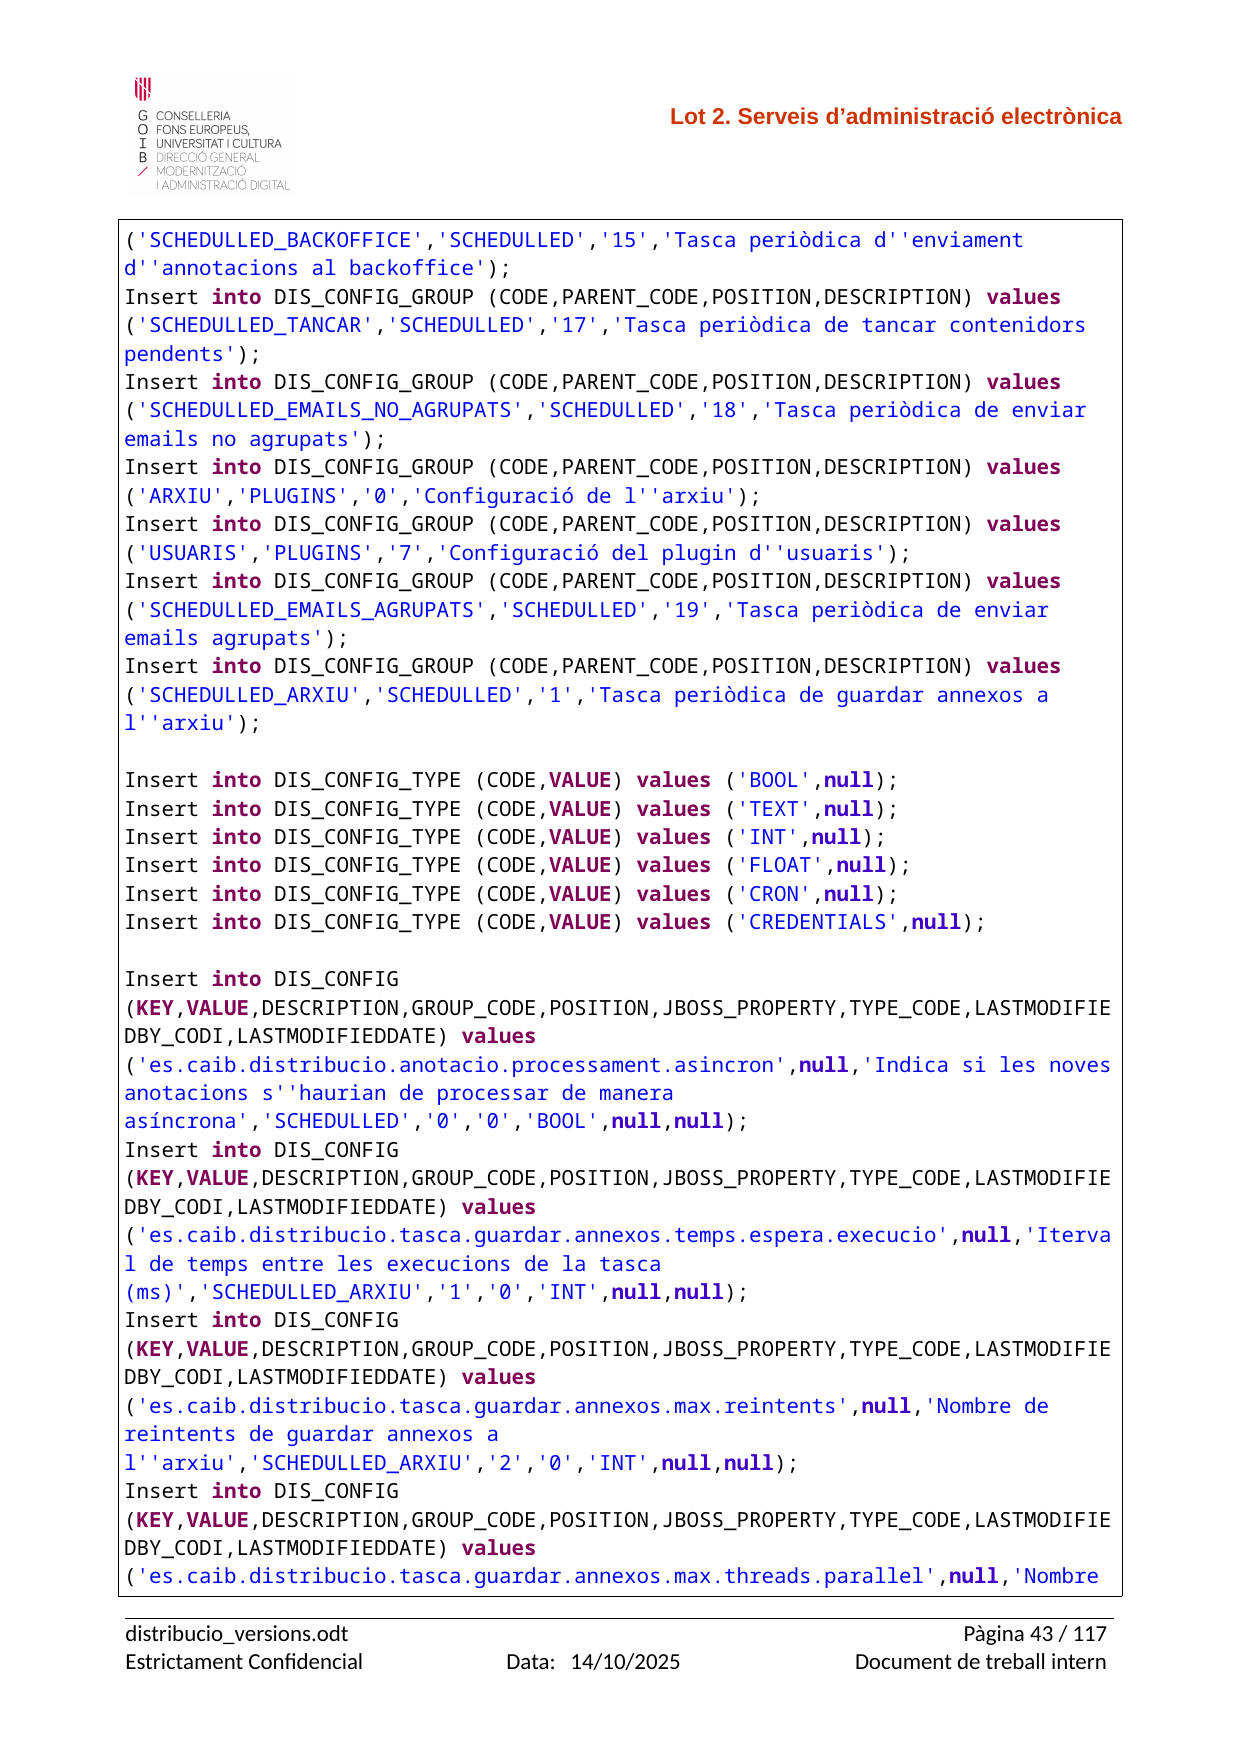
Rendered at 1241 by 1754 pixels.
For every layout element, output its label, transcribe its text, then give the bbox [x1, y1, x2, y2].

table_header ('SCHEDULLED_BACKOFFICE','SCHEDULLED','15','Tasca periòdica d''enviament d''annotacions al backoffice'); Insert into DIS_CONFIG_GROUP (CODE,PARENT_CODE,POSITION,DESCRIPTION) values ('SCHEDULLED_TANCAR','SCHEDULLED','17','Tasca periòdica de tancar contenidors pendents'); Insert into DIS_CONFIG_GROUP (CODE,PARENT_CODE,POSITION,DESCRIPTION) values ('SCHEDULLED_EMAILS_NO_AGRUPATS','SCHEDULLED','18','Tasca periòdica de enviar emails no agrupats'); Insert into DIS_CONFIG_GROUP (CODE,PARENT_CODE,POSITION,DESCRIPTION) values ('ARXIU','PLUGINS','0','Configuració de l''arxiu'); Insert into DIS_CONFIG_GROUP (CODE,PARENT_CODE,POSITION,DESCRIPTION) values ('USUARIS','PLUGINS','7','Configuració del plugin d''usuaris'); Insert into DIS_CONFIG_GROUP (CODE,PARENT_CODE,POSITION,DESCRIPTION) values ('SCHEDULLED_EMAILS_AGRUPATS','SCHEDULLED','19','Tasca periòdica de enviar emails agrupats'); Insert into DIS_CONFIG_GROUP (CODE,PARENT_CODE,POSITION,DESCRIPTION) values ('SCHEDULLED_ARXIU','SCHEDULLED','1','Tasca periòdica de guardar annexos a l''arxiu'); Insert into DIS_CONFIG_TYPE (CODE,VALUE) values ('BOOL',null); Insert into DIS_CONFIG_TYPE (CODE,VALUE) values ('TEXT',null); Insert into DIS_CONFIG_TYPE (CODE,VALUE) values ('INT',null); Insert into DIS_CONFIG_TYPE (CODE,VALUE) values ('FLOAT',null); Insert into DIS_CONFIG_TYPE (CODE,VALUE) values ('CRON',null); Insert into DIS_CONFIG_TYPE (CODE,VALUE) values ('CREDENTIALS',null); Insert into DIS_CONFIG (KEY,VALUE,DESCRIPTION,GROUP_CODE,POSITION,JBOSS_PROPERTY,TYPE_CODE,LASTMODIFIEDBY_CODI,LASTMODIFIEDDATE) values ('es.caib.distribucio.anotacio.processament.asincron',null,'Indica si les noves anotacions s''haurian de processar de manera asíncrona','SCHEDULLED','0','0','BOOL',null,null); Insert into DIS_CONFIG (KEY,VALUE,DESCRIPTION,GROUP_CODE,POSITION,JBOSS_PROPERTY,TYPE_CODE,LASTMODIFIEDBY_CODI,LASTMODIFIEDDATE) values ('es.caib.distribucio.tasca.guardar.annexos.temps.espera.execucio',null,'Iterval de temps entre les execucions de la tasca (ms)','SCHEDULLED_ARXIU','1','0','INT',null,null); Insert into DIS_CONFIG (KEY,VALUE,DESCRIPTION,GROUP_CODE,POSITION,JBOSS_PROPERTY,TYPE_CODE,LASTMODIFIEDBY_CODI,LASTMODIFIEDDATE) values ('es.caib.distribucio.tasca.guardar.annexos.max.reintents',null,'Nombre de reintents de guardar annexos a l''arxiu','SCHEDULLED_ARXIU','2','0','INT',null,null); Insert into DIS_CONFIG (KEY,VALUE,DESCRIPTION,GROUP_CODE,POSITION,JBOSS_PROPERTY,TYPE_CODE,LASTMODIFIEDBY_CODI,LASTMODIFIEDDATE) values ('es.caib.distribucio.tasca.guardar.annexos.max.threads.parallel',null,'Nombre [119, 220, 1122, 1596]
picture [126, 70, 299, 197]
